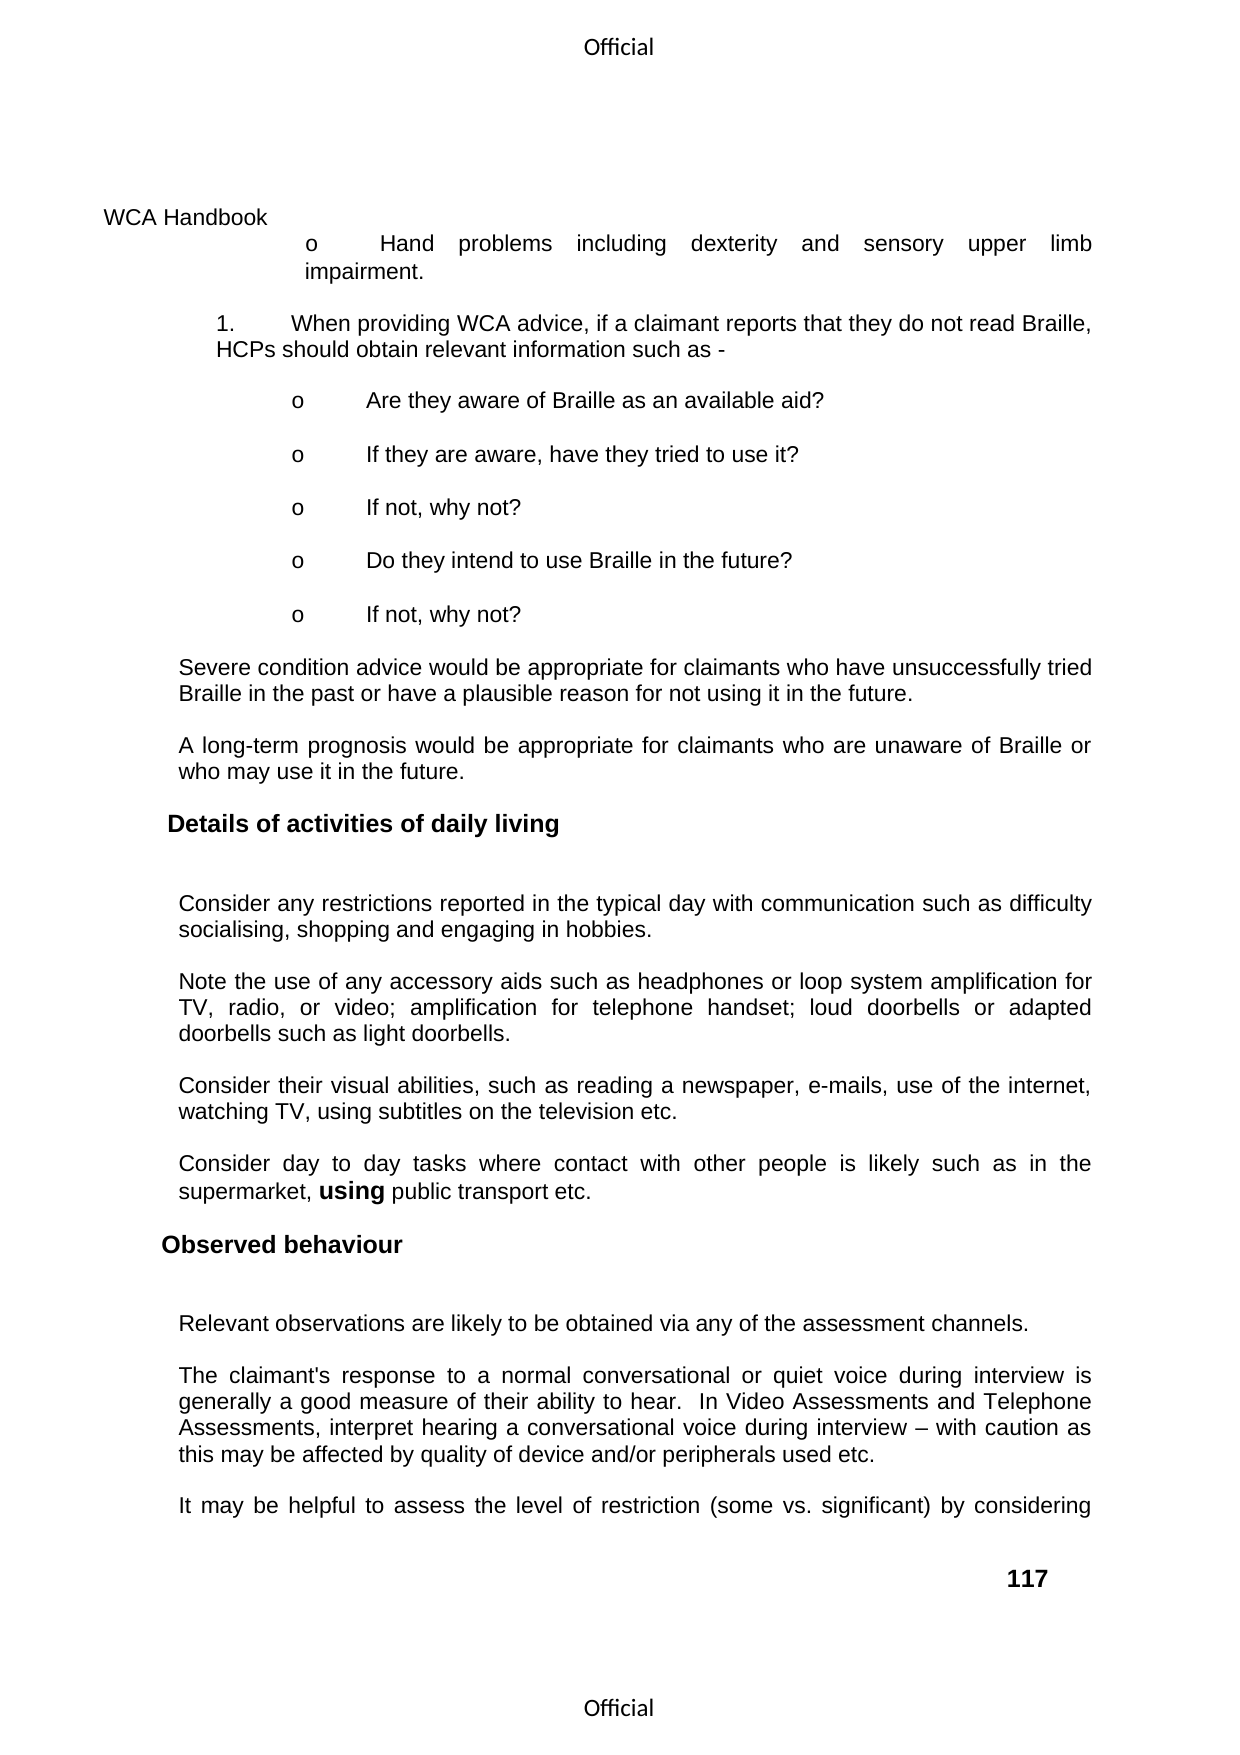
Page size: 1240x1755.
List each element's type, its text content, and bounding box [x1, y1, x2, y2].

list If not, why not? [291, 494, 1093, 522]
list Consider day to day tasks where contact with other people is likely such as in the supermarket, using public transport etc. [178, 1149, 1093, 1204]
list Are they aware of Braille as an available aid? [291, 387, 1093, 416]
list If not, why not? [291, 601, 1093, 629]
list When providing WCA advice, if a claimant reports that they do not read Braille, HCPs should obtain relevant information such as - [216, 309, 1093, 362]
list Consider any restrictions reported in the typical day with communication such as difficulty socialising, shopping and engaging in hobbies. [178, 890, 1093, 943]
text A long-term prognosis would be appropriate for claimants who are unaware of Braille or who may use it in the future. [178, 732, 1093, 784]
list Consider their visual abilities, such as reading a newspaper, e-mails, use of the internet, watching TV, using subtitles on the television etc. [178, 1072, 1093, 1124]
text It may be helpful to assess the level of restriction (some vs. significant) by considering [178, 1492, 1093, 1518]
list Hand problems including dexterity and sensory upper limb impairment. [304, 230, 1093, 284]
list Do they intend to use Braille in the future? [291, 547, 1093, 576]
text Observed behaviour [103, 1229, 1211, 1258]
text Severe condition advice would be appropriate for claimants who have unsuccessfully tried Braille in the past or have a plausible reason for not using it in the future. [178, 654, 1093, 707]
list If they are aware, have they tried to use it? [291, 441, 1093, 469]
list Note the use of any accessory aids such as headphones or loop system amplification for TV, radio, or video; amplification for telephone handset; loud doorbells or adapted doorbells such as light doorbells. [178, 968, 1093, 1047]
text Details of activities of daily living [103, 809, 1211, 838]
text The claimant's response to a normal conversational or quiet voice during interview is generally a good measure of their ability to hear. In Video Assessments and Telephone Assessments, interpret hearing a conversational voice during interview – with caution as this may be affected by quality of device and/or peripherals used etc. [178, 1362, 1093, 1467]
text Relevant observations are likely to be obtained via any of the assessment channels. [141, 1310, 1093, 1337]
